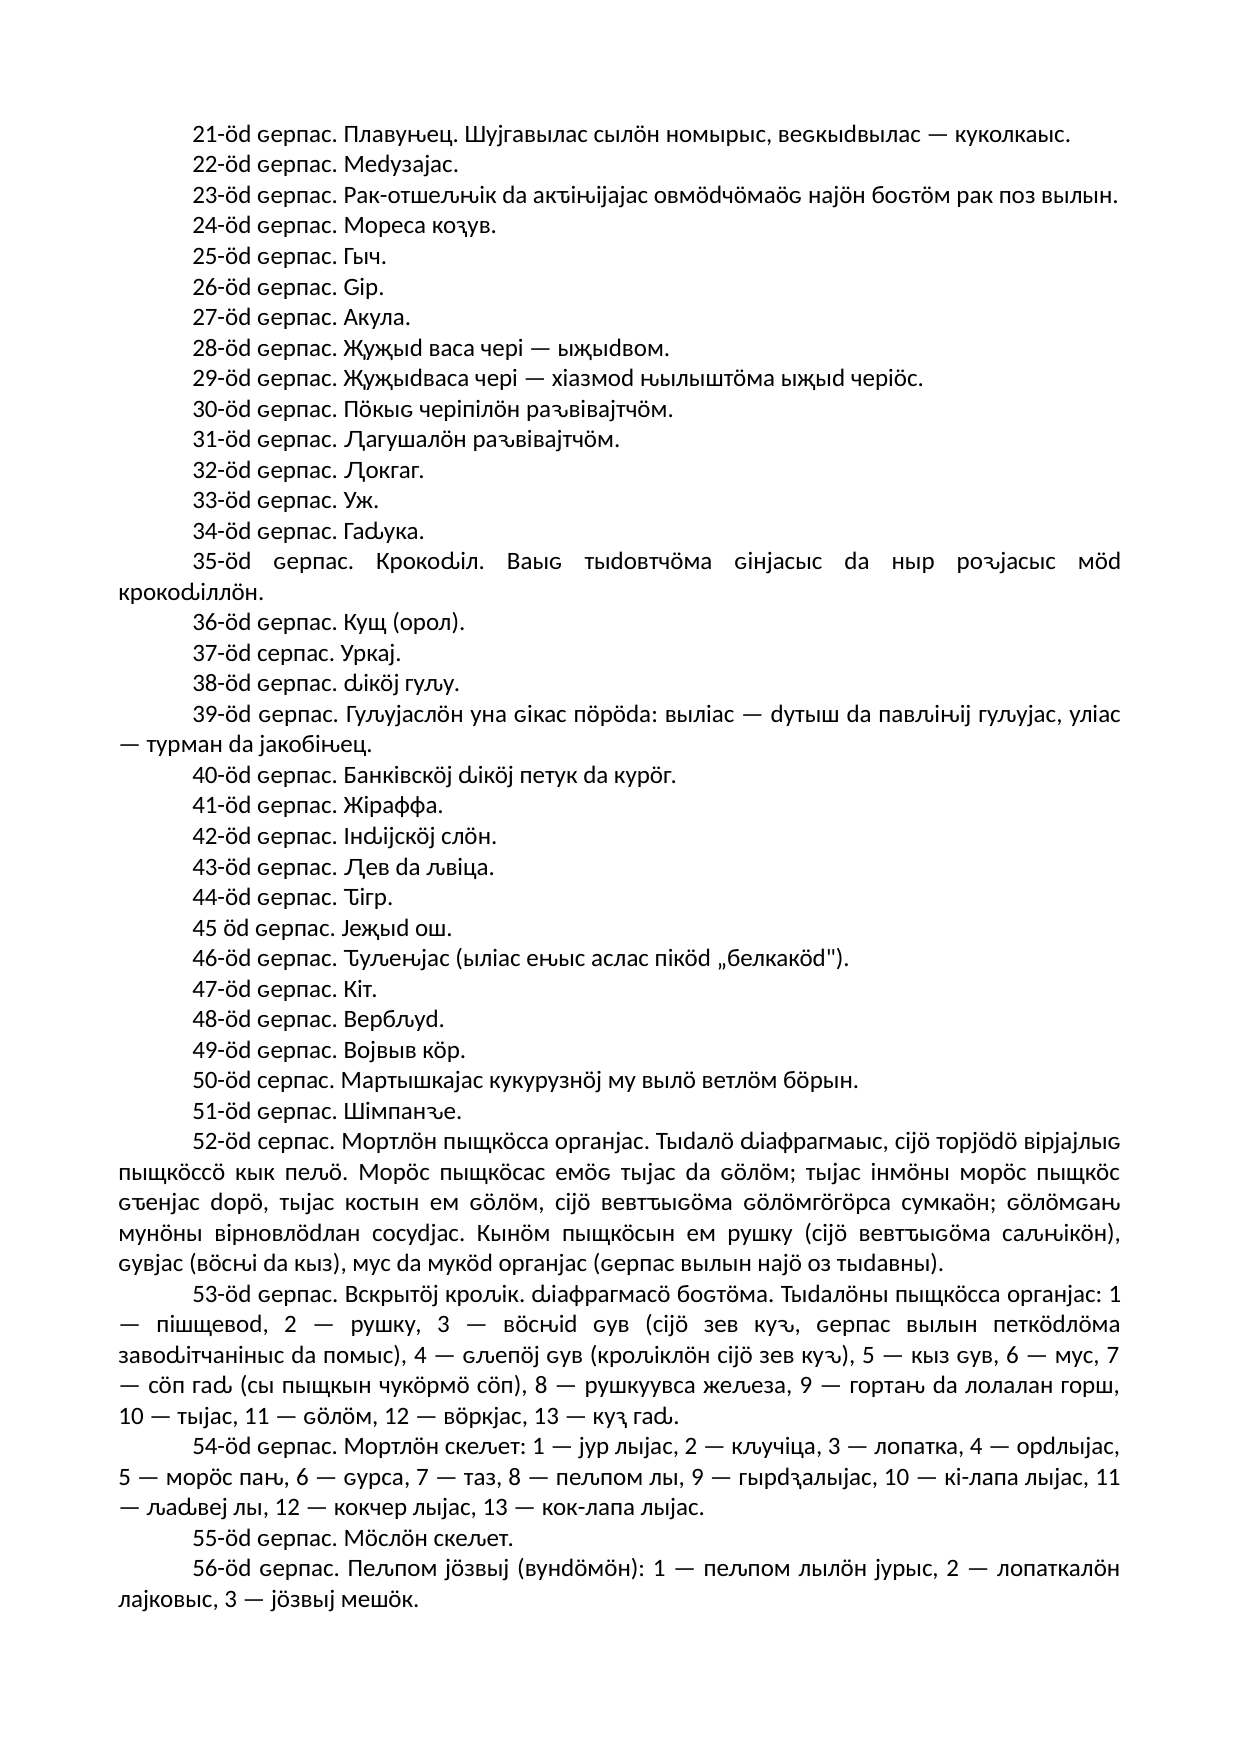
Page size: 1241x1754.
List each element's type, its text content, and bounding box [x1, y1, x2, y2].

text 32-ӧԁ ԍерпас. Ԉокгаг. [118, 454, 1122, 484]
text 26-ӧԁ ԍерпас. Ԍір. [118, 271, 1122, 301]
text 47-ӧԁ ԍерпас. Кіт. [118, 973, 1122, 1003]
text 40-ӧԁ ԍерпас. Банківскӧј ԃікӧј петук ԁа курӧг. [118, 759, 1122, 789]
text 22-ӧԁ ԍерпас. Меԁузајас. [118, 149, 1122, 179]
text 55-ӧԁ ԍерпас. Мӧслӧн скеԉет. [118, 1522, 1122, 1553]
text 38-ӧԁ ԍерпас. ԃікӧј гуԉу. [118, 667, 1122, 698]
text 45 ӧԁ ԍерпас. Јеҗыԁ ош. [118, 912, 1122, 942]
text 39-ӧԁ ԍерпас. Гуԉујаслӧн уна ԍікас пӧрӧԁа: выліас — ԁутыш ԁа павԉіԋіј гуԉујас, уліас — турман ԁа јакобіԋец. [118, 698, 1122, 759]
text 30-ӧԁ ԍерпас. Пӧкыԍ черіпілӧн раԅвівајтчӧм. [118, 393, 1122, 423]
text 33-ӧԁ ԍерпас. Уж. [118, 484, 1122, 515]
text 48-ӧԁ ԍерпас. Вербԉуԁ. [118, 1003, 1122, 1034]
text 43-ӧԁ ԍерпас. Ԉев ԁа ԉвіца. [118, 851, 1122, 881]
text 56-ӧԁ ԍерпас. Пеԉпом јӧзвыј (вунԁӧмӧн): 1 — пеԉпом лылӧн јурыс, 2 — лопаткалӧн лајковыс, 3 — јӧзвыј мешӧк. [118, 1553, 1122, 1614]
text 23-ӧԁ ԍерпас. Рак-отшеԉԋік ԁа акԏіԋіјајас овмӧԁчӧмаӧԍ најӧн боԍтӧм рак поз вылын. [118, 179, 1122, 210]
text 35-ӧԁ ԍерпас. Крокоԃіл. Ваыԍ тыԁовтчӧма ԍінјасыс ԁа ныр роԅјасыс мӧԁ крокоԃіллӧн. [118, 545, 1122, 606]
text 53-ӧԁ ԍерпас. Вскрытӧј кроԉік. ԃіафрагмасӧ боԍтӧма. Тыԁалӧны пыщкӧсса органјас: 1 — пішщевоԁ, 2 — рушку, 3 — вӧсԋіԁ ԍув (сіјӧ зев куԅ, ԍерпас вылын петкӧԁлӧма завоԃітчаніныс ԁа помыс), 4 — ԍԉепӧј ԍув (кроԉіклӧн сіјӧ зев куԅ), 5 — кыз ԍув, 6 — мус, 7 — сӧп гаԃ (сы пыщкын чукӧрмӧ сӧп), 8 — рушкуувса жеԉеза, 9 — гортаԋ ԁа лолалан горш, 10 — тыјас, 11 — ԍӧлӧм, 12 — вӧркјас, 13 — куԇ гаԃ. [118, 1278, 1122, 1431]
text 24-ӧԁ ԍерпас. Мореса коԇув. [118, 210, 1122, 240]
text 29-ӧԁ ԍерпас. Җуҗыԁваса чері — хіазмоԁ ԋылыштӧма ыҗыԁ черіӧс. [118, 362, 1122, 393]
text 41-ӧԁ ԍерпас. Жіраффа. [118, 789, 1122, 820]
text 28-ӧԁ ԍерпас. Җуҗыԁ васа чері — ыҗыԁвом. [118, 332, 1122, 362]
text 36-ӧԁ ԍерпас. Кущ (орол). [118, 606, 1122, 637]
text 37-ӧԁ серпас. Уркај. [118, 637, 1122, 667]
text 34-ӧԁ ԍерпас. Гаԃука. [118, 515, 1122, 545]
text 42-ӧԁ ԍерпас. Інԃіјскӧј слӧн. [118, 820, 1122, 851]
text 25-ӧԁ ԍерпас. Гыч. [118, 240, 1122, 271]
text 52-ӧԁ серпас. Мортлӧн пыщкӧсса органјас. Тыԁалӧ ԃіафрагмаыс, сіјӧ торјӧԁӧ вірјајлыԍ пыщкӧссӧ кык пеԉӧ. Морӧс пыщкӧсас емӧԍ тыјас ԁа ԍӧлӧм; тыјас інмӧны морӧс пыщкӧс ԍԏенјас ԁорӧ, тыјас костын ем ԍӧлӧм, сіјӧ вевтԏыԍӧма ԍӧлӧмгӧгӧрса сумкаӧн; ԍӧлӧмԍаԋ мунӧны вірновлӧԁлан сосуԁјас. Кынӧм пыщкӧсын ем рушку (сіјӧ вевтԏыԍӧма саԉԋікӧн), ԍувјас (вӧсԋі ԁа кыз), мус ԁа мукӧԁ органјас (ԍерпас вылын најӧ оз тыԁавны). [118, 1125, 1122, 1278]
text 51-ӧԁ ԍерпас. Шімпанԅе. [118, 1095, 1122, 1125]
text 50-ӧԁ серпас. Мартышкајас кукурузнӧј му вылӧ ветлӧм бӧрын. [118, 1064, 1122, 1095]
text 46-ӧԁ ԍерпас. Ԏуԉеԋјас (ыліас еԋыс аслас пікӧԁ „белкакӧԁ"). [118, 942, 1122, 973]
text 21-ӧԁ ԍерпас. Плавуԋец. Шујгавылас сылӧн номырыс, веԍкыԁвылас — куколкаыс. [118, 118, 1122, 149]
text 27-ӧԁ ԍерпас. Акула. [118, 301, 1122, 332]
text 49-ӧԁ ԍерпас. Војвыв кӧр. [118, 1034, 1122, 1064]
text 54-ӧԁ ԍерпас. Мортлӧн скеԉет: 1 — јур лыјас, 2 — кԉучіца, 3 — лопатка, 4 — орԁлыјас, 5 — морӧс паԋ, 6 — ԍурса, 7 — таз, 8 — пеԉпом лы, 9 — гырԁԇалыјас, 10 — кі-лапа лыјас, 11 — ԉаԃвеј лы, 12 — кокчер лыјас, 13 — кок-лапа лыјас. [118, 1431, 1122, 1522]
text 44-ӧԁ ԍерпас. Ԏігр. [118, 881, 1122, 912]
text 31-ӧԁ ԍерпас. Ԉагушалӧн раԅвівајтчӧм. [118, 423, 1122, 454]
